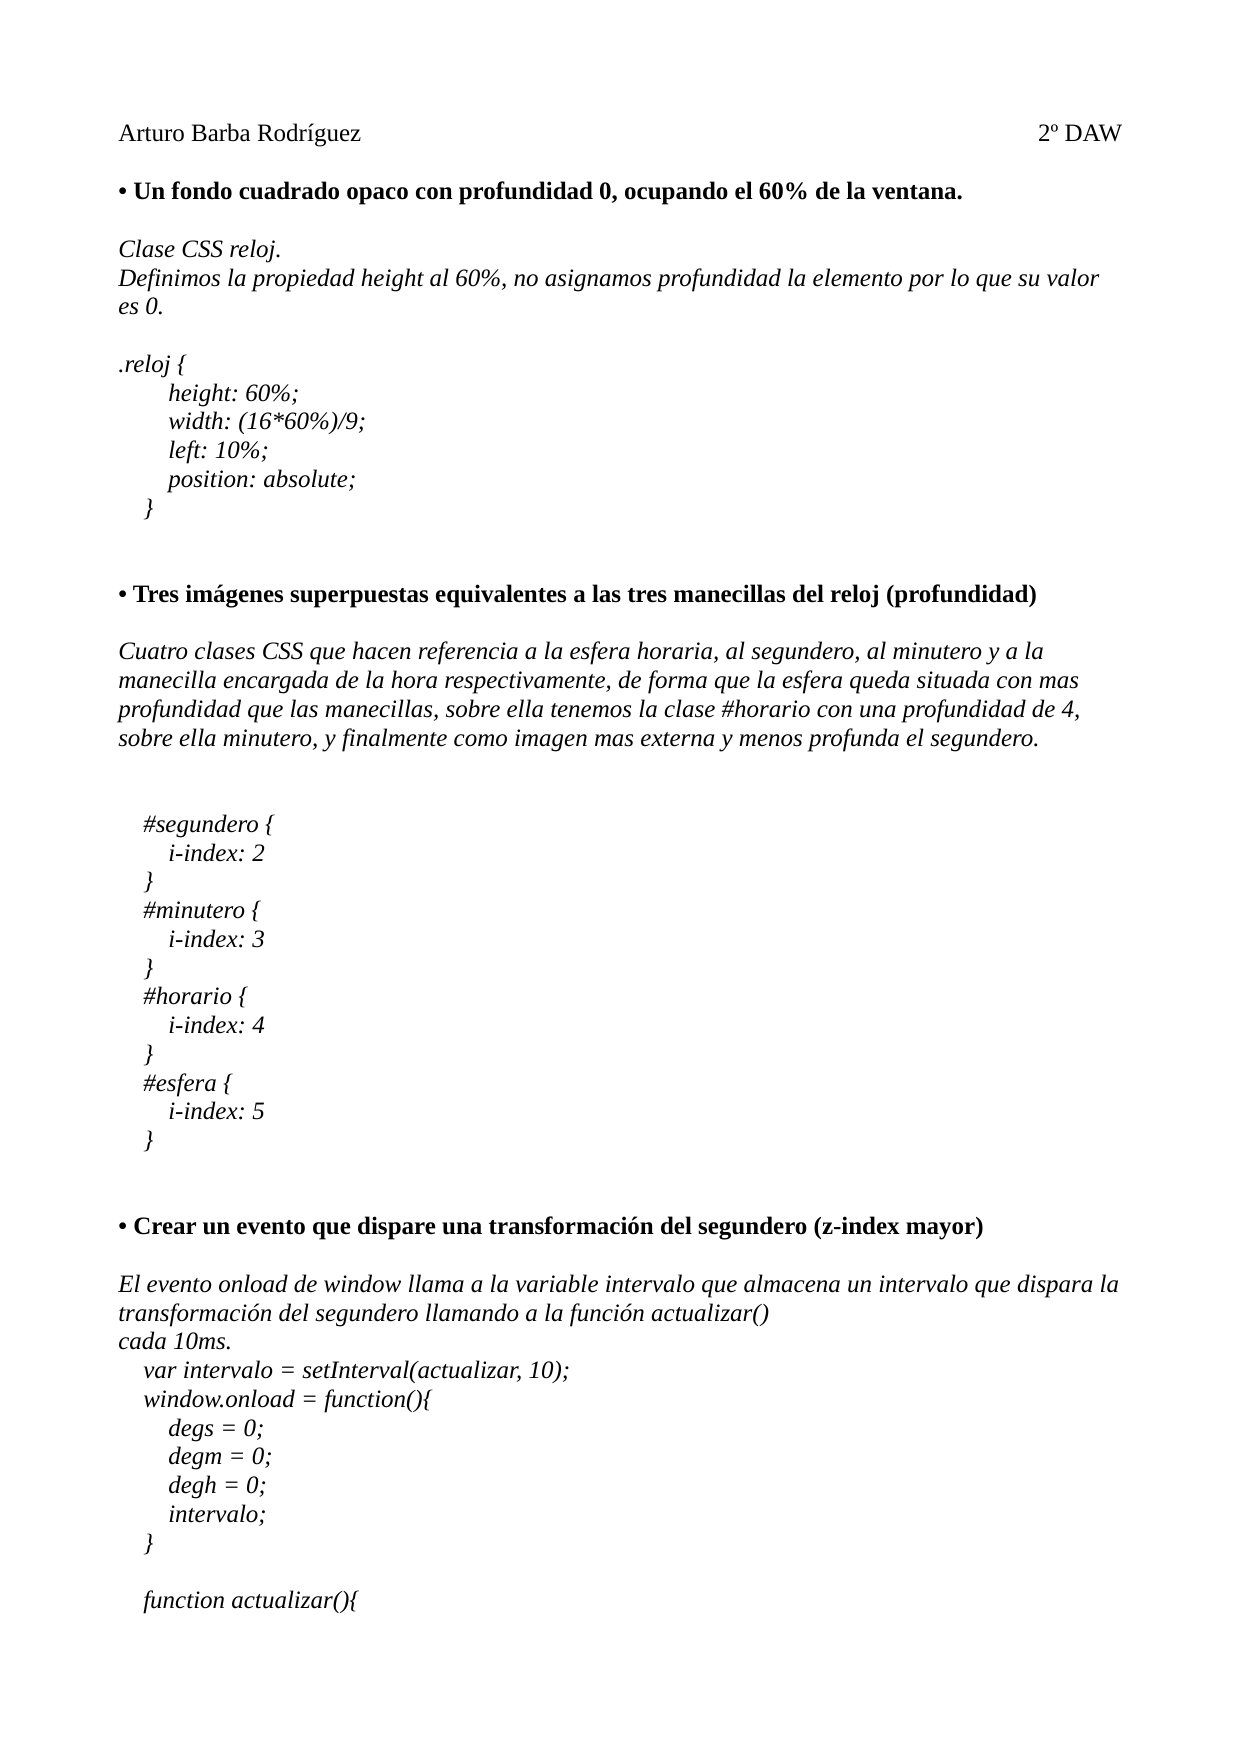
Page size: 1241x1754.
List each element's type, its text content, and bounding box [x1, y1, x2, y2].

text #horario { [118, 981, 1122, 1010]
text intervalo; [118, 1499, 1122, 1528]
text i-index: 2 [118, 838, 1122, 866]
text degm = 0; [118, 1441, 1122, 1470]
text degs = 0; [118, 1413, 1122, 1441]
text Clase CSS reloj. [118, 234, 1122, 263]
text i-index: 3 [118, 924, 1122, 953]
text cada 10ms. [118, 1326, 1122, 1355]
text } [118, 493, 1122, 521]
text #esfera { [118, 1068, 1122, 1096]
text function actualizar(){ [118, 1585, 1122, 1614]
text • Un fondo cuadrado opaco con profundidad 0, ocupando el 60% de la ventana. [118, 176, 1122, 205]
text i-index: 5 [118, 1096, 1122, 1125]
text height: 60%; [118, 378, 1122, 406]
text window.onload = function(){ [118, 1384, 1122, 1413]
text } [118, 866, 1122, 895]
text Cuatro clases CSS que hacen referencia a la esfera horaria, al segundero, al minutero y a la manecilla encargada de la hora respectivamente, de forma que la esfera queda situada con mas profundidad que las manecillas, sobre ella tenemos la clase #horario con una profundidad de 4, sobre ella minutero, y finalmente como imagen mas externa y menos profunda el segundero. [118, 636, 1122, 751]
text #segundero { [118, 809, 1122, 838]
text degh = 0; [118, 1470, 1122, 1499]
text .reloj { [118, 349, 1122, 378]
text El evento onload de window llama a la variable intervalo que almacena un intervalo que dispara la transformación del segundero llamando a la función actualizar() [118, 1269, 1122, 1326]
text position: absolute; [118, 464, 1122, 493]
text i-index: 4 [118, 1010, 1122, 1039]
text var intervalo = setInterval(actualizar, 10); [118, 1355, 1122, 1384]
text } [118, 1125, 1122, 1154]
text Definimos la propiedad height al 60%, no asignamos profundidad la elemento por lo que su valor es 0. [118, 263, 1122, 320]
text } [118, 1039, 1122, 1068]
text width: (16*60%)/9; [118, 406, 1122, 435]
text • Crear un evento que dispare una transformación del segundero (z-index mayor) [118, 1211, 1122, 1240]
text #minutero { [118, 895, 1122, 924]
text left: 10%; [118, 435, 1122, 464]
text • Tres imágenes superpuestas equivalentes a las tres manecillas del reloj (profundidad) [118, 579, 1122, 608]
text } [118, 953, 1122, 981]
text } [118, 1528, 1122, 1556]
